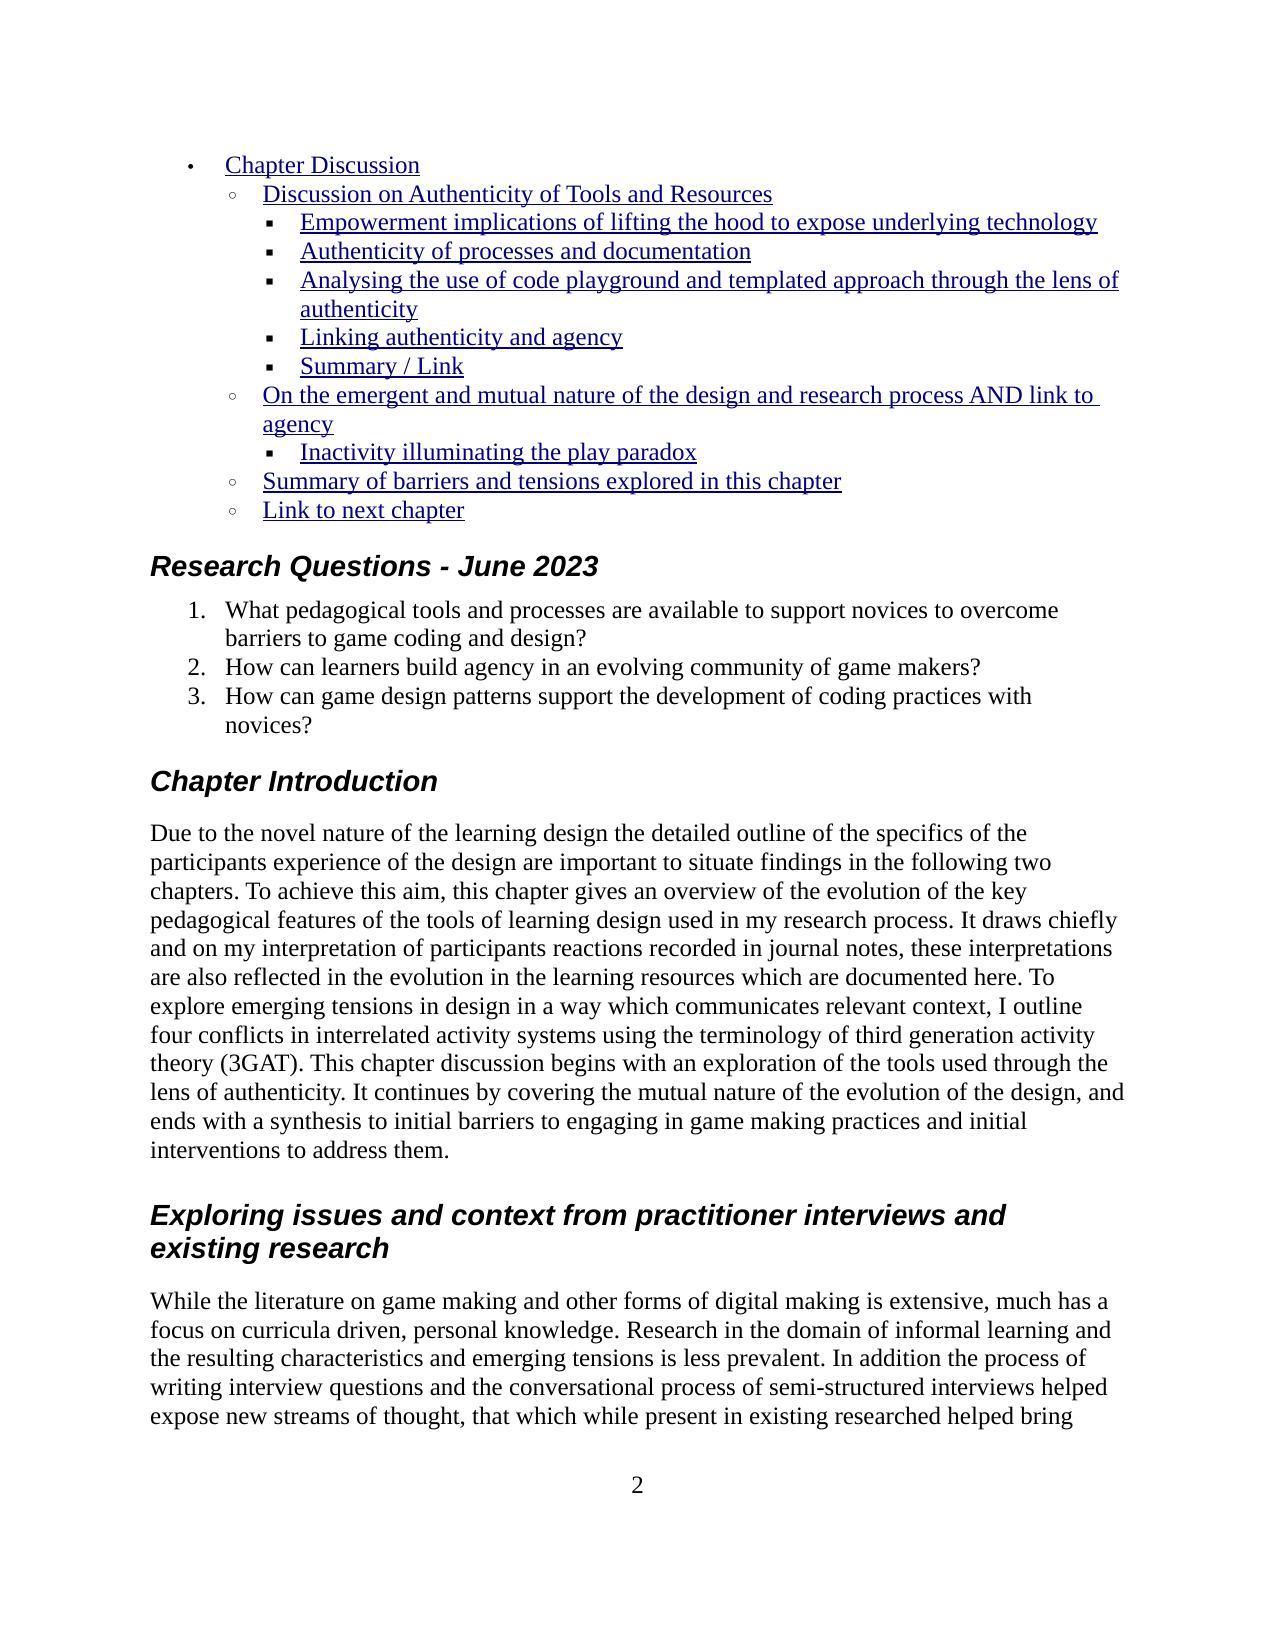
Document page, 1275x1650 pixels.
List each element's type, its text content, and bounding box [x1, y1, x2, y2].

list Inactivity illuminating the play paradox [262, 437, 1125, 466]
subtitle Research Questions - June 2023 [150, 549, 1125, 582]
list Empowerment implications of lifting the hood to expose underlying technology [262, 207, 1125, 236]
list Summary / Link [262, 351, 1125, 380]
list Chapter Discussion [187, 150, 1125, 179]
list How can learners build agency in an evolving community of game makers? [187, 652, 1125, 681]
subtitle Chapter Introduction [150, 763, 1125, 797]
list On the emergent and mutual nature of the design and research process AND link to agency [225, 380, 1125, 437]
list Analysing the use of code playground and templated approach through the lens of authenticity [262, 265, 1125, 322]
list How can game design patterns support the development of coding practices with novices? [187, 681, 1125, 738]
list Discussion on Authenticity of Tools and Resources [225, 179, 1125, 207]
list Authenticity of processes and documentation [262, 236, 1125, 265]
list Linking authenticity and agency [262, 322, 1125, 351]
text Due to the novel nature of the learning design the detailed outline of the specifics of the participants experience of the design are important to situate findings in the following two chapters. To achieve this aim, this chapter gives an overview of the evolution of the key pedagogical features of the tools of learning design used in my research process. It draws chiefly and on my interpretation of participants reactions recorded in journal notes, these interpretations are also reflected in the evolution in the learning resources which are documented here. To explore emerging tensions in design in a way which communicates relevant context, I outline four conflicts in interrelated activity systems using the terminology of third generation activity theory (3GAT). This chapter discussion begins with an exploration of the tools used through the lens of authenticity. It continues by covering the mutual nature of the evolution of the design, and ends with a synthesis to initial barriers to engaging in game making practices and initial interventions to address them. [150, 818, 1125, 1163]
list Link to next chapter [225, 495, 1125, 524]
subtitle Exploring issues and context from practitioner interviews and existing research [150, 1197, 1125, 1264]
list What pedagogical tools and processes are available to support novices to overcome barriers to game coding and design? [187, 595, 1125, 652]
text While the literature on game making and other forms of digital making is extensive, much has a focus on curricula driven, personal knowledge. Research in the domain of informal learning and the resulting characteristics and emerging tensions is less prevalent. In addition the process of writing interview questions and the conversational process of semi-structured interviews helped expose new streams of thought, that which while present in existing researched helped bring [150, 1286, 1125, 1430]
list Summary of barriers and tensions explored in this chapter [225, 466, 1125, 495]
